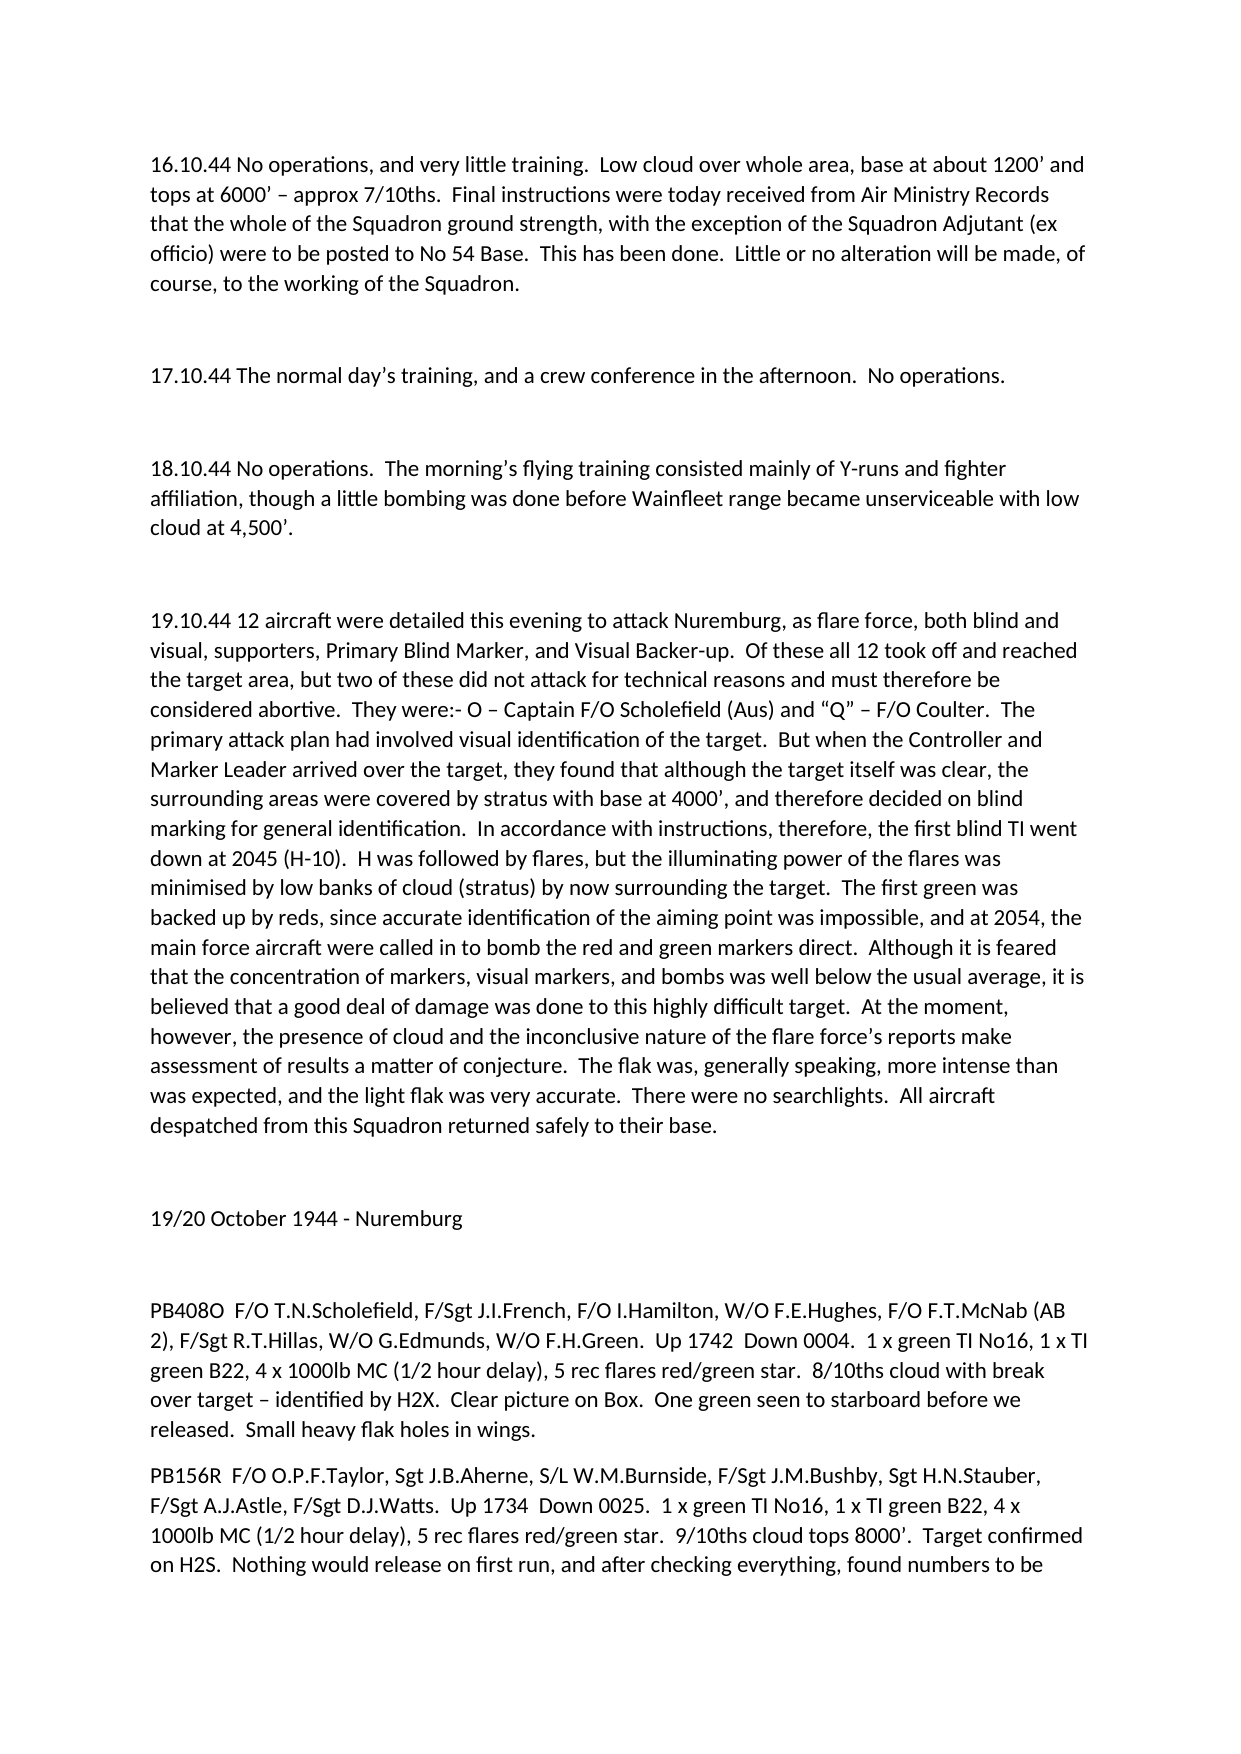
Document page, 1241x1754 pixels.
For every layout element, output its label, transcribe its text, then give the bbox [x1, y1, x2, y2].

text 16.10.44 No operations, and very little training. Low cloud over whole area, base at about 1200’ and tops at 6000’ – approx 7/10ths. Final instructions were today received from Air Ministry Records that the whole of the Squadron ground strength, with the exception of the Squadron Adjutant (ex officio) were to be posted to No 54 Base. This has been done. Little or no alteration will be made, of course, to the working of the Squadron. [150, 150, 1090, 297]
text 17.10.44 The normal day’s training, and a crew conference in the afternoon. No operations. [150, 361, 1090, 389]
text 19/20 October 1944 - Nuremburg [150, 1204, 1090, 1232]
text PB408O F/O T.N.Scholefield, F/Sgt J.I.French, F/O I.Hamilton, W/O F.E.Hughes, F/O F.T.McNab (AB 2), F/Sgt R.T.Hillas, W/O G.Edmunds, W/O F.H.Green. Up 1742 Down 0004. 1 x green TI No16, 1 x TI green B22, 4 x 1000lb MC (1/2 hour delay), 5 rec flares red/green star. 8/10ths cloud with break over target – identified by H2X. Clear picture on Box. One green seen to starboard before we released. Small heavy flak holes in wings. [150, 1296, 1090, 1443]
text PB156R F/O O.P.F.Taylor, Sgt J.B.Aherne, S/L W.M.Burnside, F/Sgt J.M.Bushby, Sgt H.N.Stauber, F/Sgt A.J.Astle, F/Sgt D.J.Watts. Up 1734 Down 0025. 1 x green TI No16, 1 x TI green B22, 4 x 1000lb MC (1/2 hour delay), 5 rec flares red/green star. 9/10ths cloud tops 8000’. Target confirmed on H2S. Nothing would release on first run, and after checking everything, found numbers to be [150, 1461, 1090, 1578]
text 19.10.44 12 aircraft were detailed this evening to attack Nuremburg, as flare force, both blind and visual, supporters, Primary Blind Marker, and Visual Backer-up. Of these all 12 took off and reached the target area, but two of these did not attack for technical reasons and must therefore be considered abortive. They were:- O – Captain F/O Scholefield (Aus) and “Q” – F/O Coulter. The primary attack plan had involved visual identification of the target. But when the Controller and Marker Leader arrived over the target, they found that although the target itself was clear, the surrounding areas were covered by stratus with base at 4000’, and therefore decided on blind marking for general identification. In accordance with instructions, therefore, the first blind TI went down at 2045 (H-10). H was followed by flares, but the illuminating power of the flares was minimised by low banks of cloud (stratus) by now surrounding the target. The first green was backed up by reds, since accurate identification of the aiming point was impossible, and at 2054, the main force aircraft were called in to bomb the red and green markers direct. Although it is feared that the concentration of markers, visual markers, and bombs was well below the usual average, it is believed that a good deal of damage was done to this highly difficult target. At the moment, however, the presence of cloud and the inconclusive nature of the flare force’s reports make assessment of results a matter of conjecture. The flak was, generally speaking, more intense than was expected, and the light flak was very accurate. There were no searchlights. All aircraft despatched from this Squadron returned safely to their base. [150, 606, 1090, 1139]
text 18.10.44 No operations. The morning’s flying training consisted mainly of Y-runs and fighter affiliation, though a little bombing was done before Wainfleet range became unserviceable with low cloud at 4,500’. [150, 454, 1090, 542]
